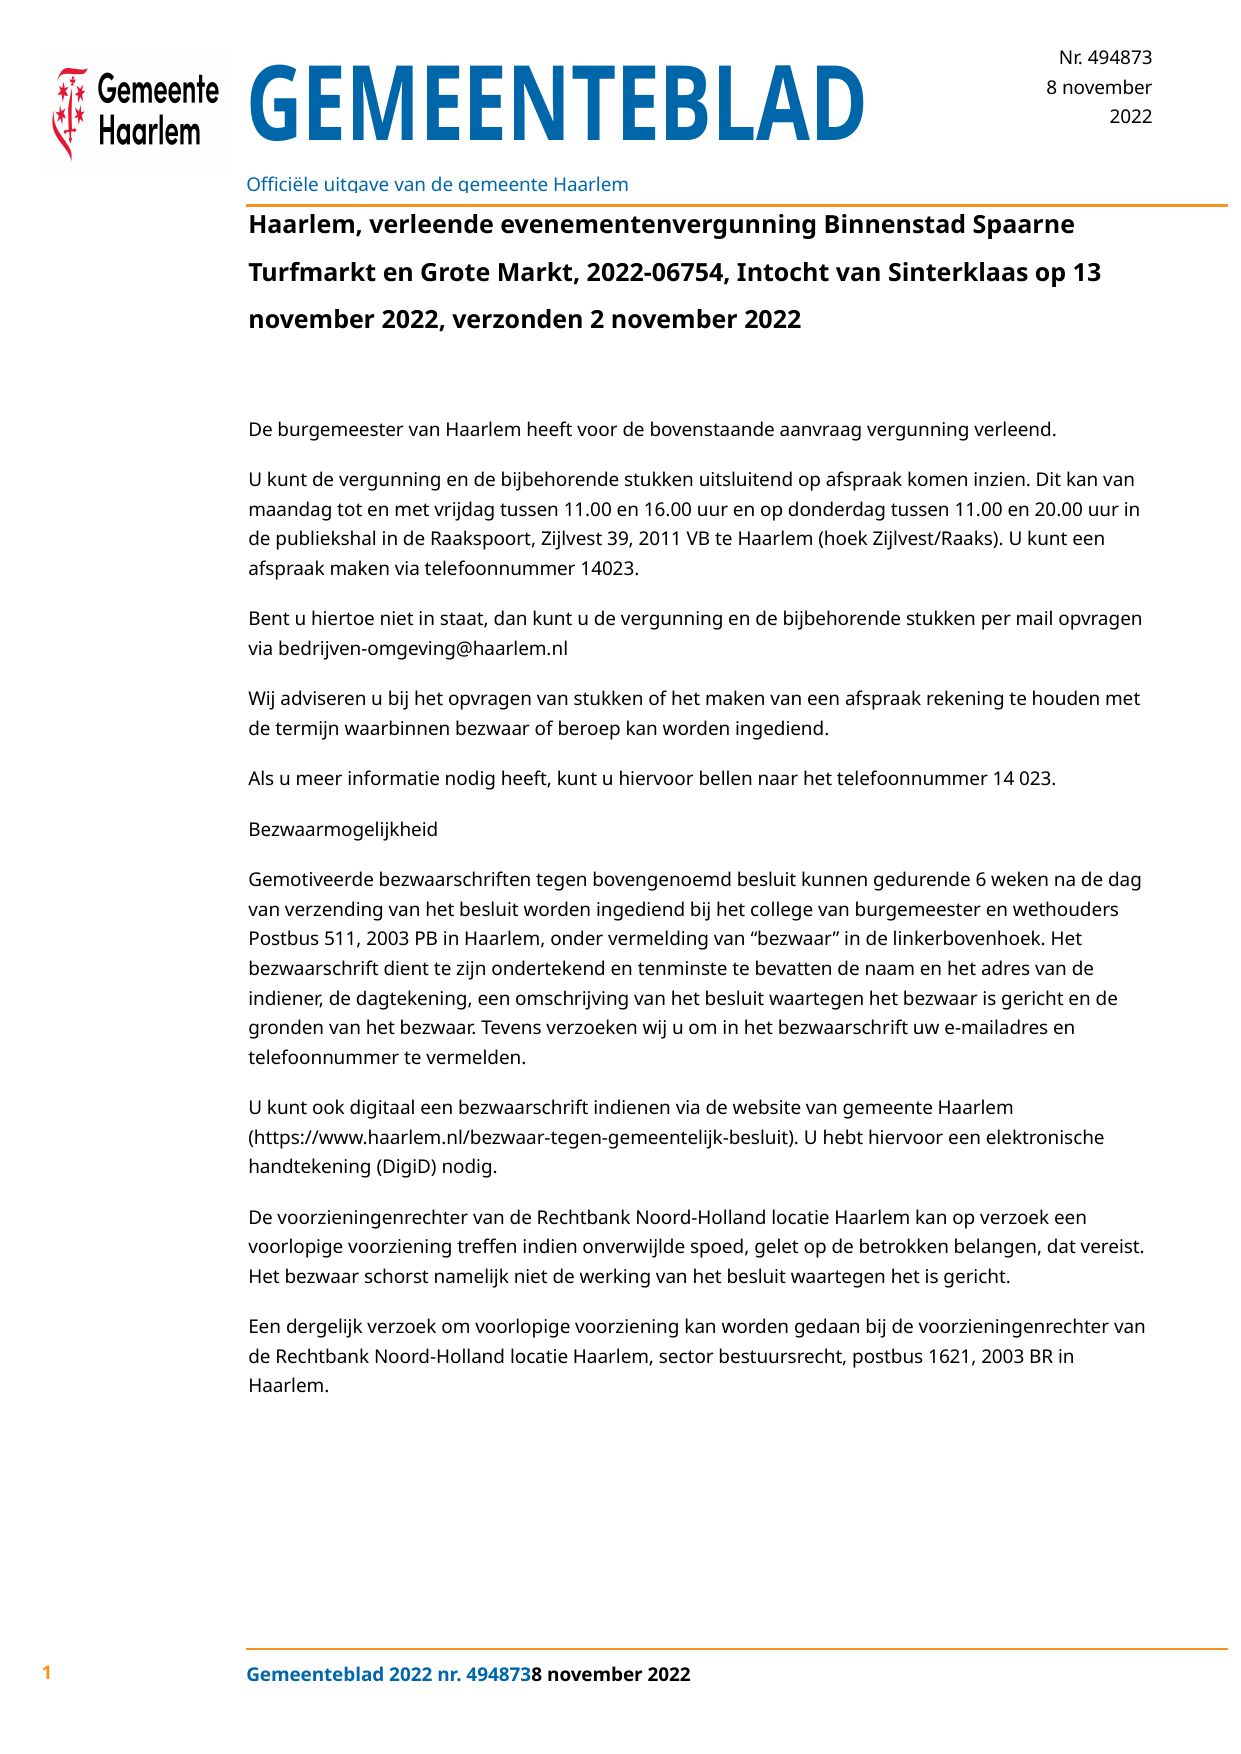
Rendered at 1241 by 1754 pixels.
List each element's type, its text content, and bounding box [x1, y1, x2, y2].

text Gemotiveerde bezwaarschriften tegen bovengenoemd besluit kunnen gedurende 6 weken na de dag van verzending van het besluit worden ingediend bij het college van burgemeester en wethouders Postbus 511, 2003 PB in Haarlem, onder vermelding van “bezwaar” in de linkerbovenhoek. Het bezwaarschrift dient te zijn ondertekend en tenminste te bevatten de naam en het adres van de indiener, de dagtekening, een omschrijving van het besluit waartegen het bezwaar is gericht en de gronden van het bezwaar. Tevens verzoeken wij u om in het bezwaarschrift uw e-mailadres en telefoonnummer te vermelden. [248, 866, 1152, 1069]
text Een dergelijk verzoek om voorlopige voorziening kan worden gedaan bij de voorzieningenrechter van de Rechtbank Noord-Holland locatie Haarlem, sector bestuursrecht, postbus 1621, 2003 BR in Haarlem. [248, 1313, 1152, 1398]
text U kunt de vergunning en de bijbehorende stukken uitsluitend op afspraak komen inzien. Dit kan van maandag tot en met vrijdag tussen 11.00 en 16.00 uur en op donderdag tussen 11.00 en 20.00 uur in de publiekshal in de Raakspoort, Zijlvest 39, 2011 VB te Haarlem (hoek Zijlvest/Raaks). U kunt een afspraak maken via telefoonnummer 14023. [248, 466, 1152, 581]
text Haarlem, verleende evenementenvergunning Binnenstad Spaarne Turfmarkt en Grote Markt, 2022-06754, Intocht van Sinterklaas op 13 november 2022, verzonden 2 november 2022 [248, 207, 1152, 336]
text Bent u hiertoe niet in staat, dan kunt u de vergunning en de bijbehorende stukken per mail opvragen via bedrijven-omgeving@haarlem.nl [248, 606, 1152, 661]
text De burgemeester van Haarlem heeft voor de bovenstaande aanvraag vergunning verleend. [248, 416, 1152, 442]
text Bezwaarmogelijkheid [248, 816, 1152, 842]
text Wij adviseren u bij het opvragen van stukken of het maken van een afspraak rekening te houden met de termijn waarbinnen bezwaar of beroep kan worden ingediend. [248, 686, 1152, 741]
picture [41, 47, 231, 172]
text De voorzieningenrechter van de Rechtbank Noord-Holland locatie Haarlem kan op verzoek een voorlopige voorziening treffen indien onverwijlde spoed, gelet op de betrokken belangen, dat vereist. Het bezwaar schorst namelijk niet de werking van het besluit waartegen het is gericht. [248, 1204, 1152, 1289]
text U kunt ook digitaal een bezwaarschrift indienen via de website van gemeente Haarlem (https://www.haarlem.nl/bezwaar-tegen-gemeentelijk-besluit). U hebt hiervoor een elektronische handtekening (DigiD) nodig. [248, 1094, 1152, 1179]
text Als u meer informatie nodig heeft, kunt u hiervoor bellen naar het telefoonnummer 14 023. [248, 766, 1152, 791]
